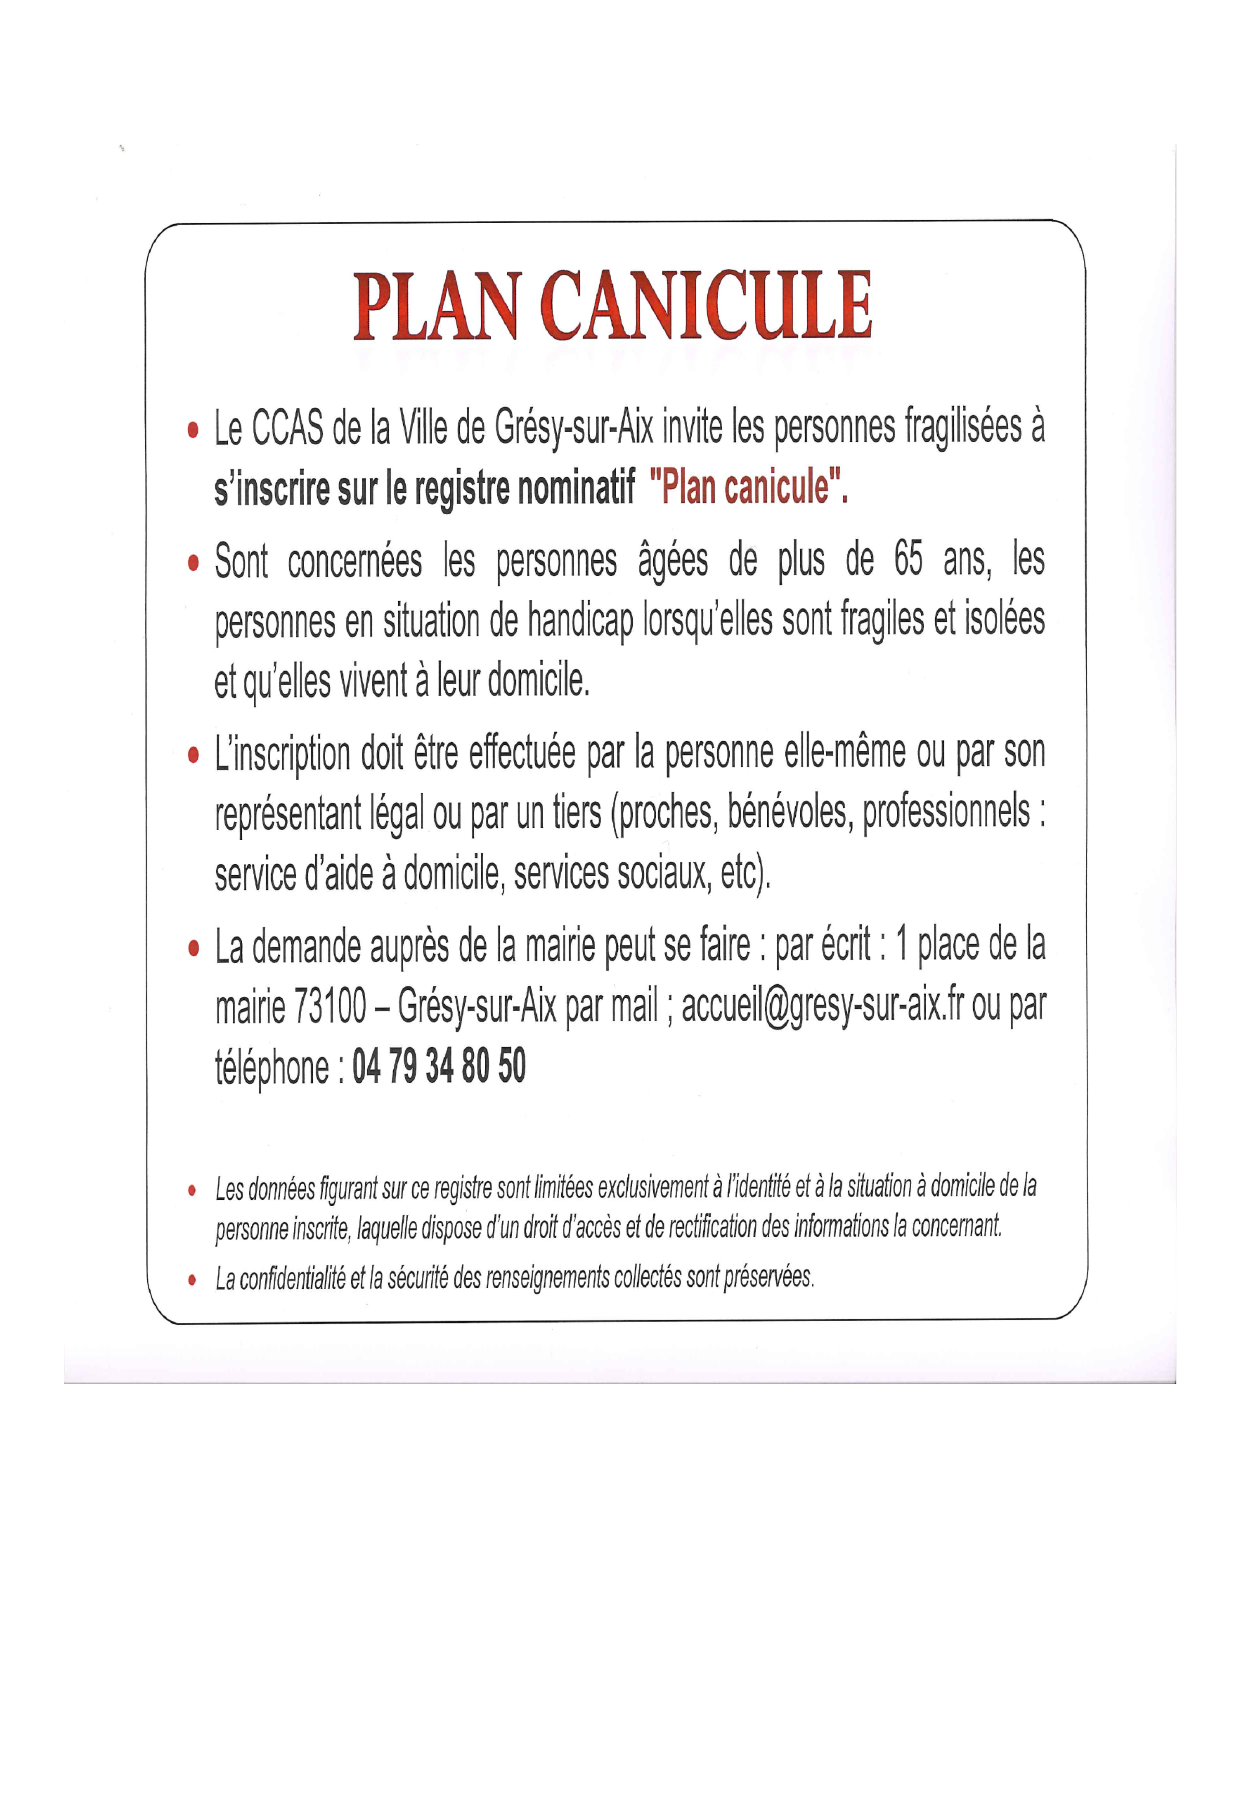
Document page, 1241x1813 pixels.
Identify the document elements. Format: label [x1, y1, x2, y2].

picture [65, 145, 1177, 1383]
